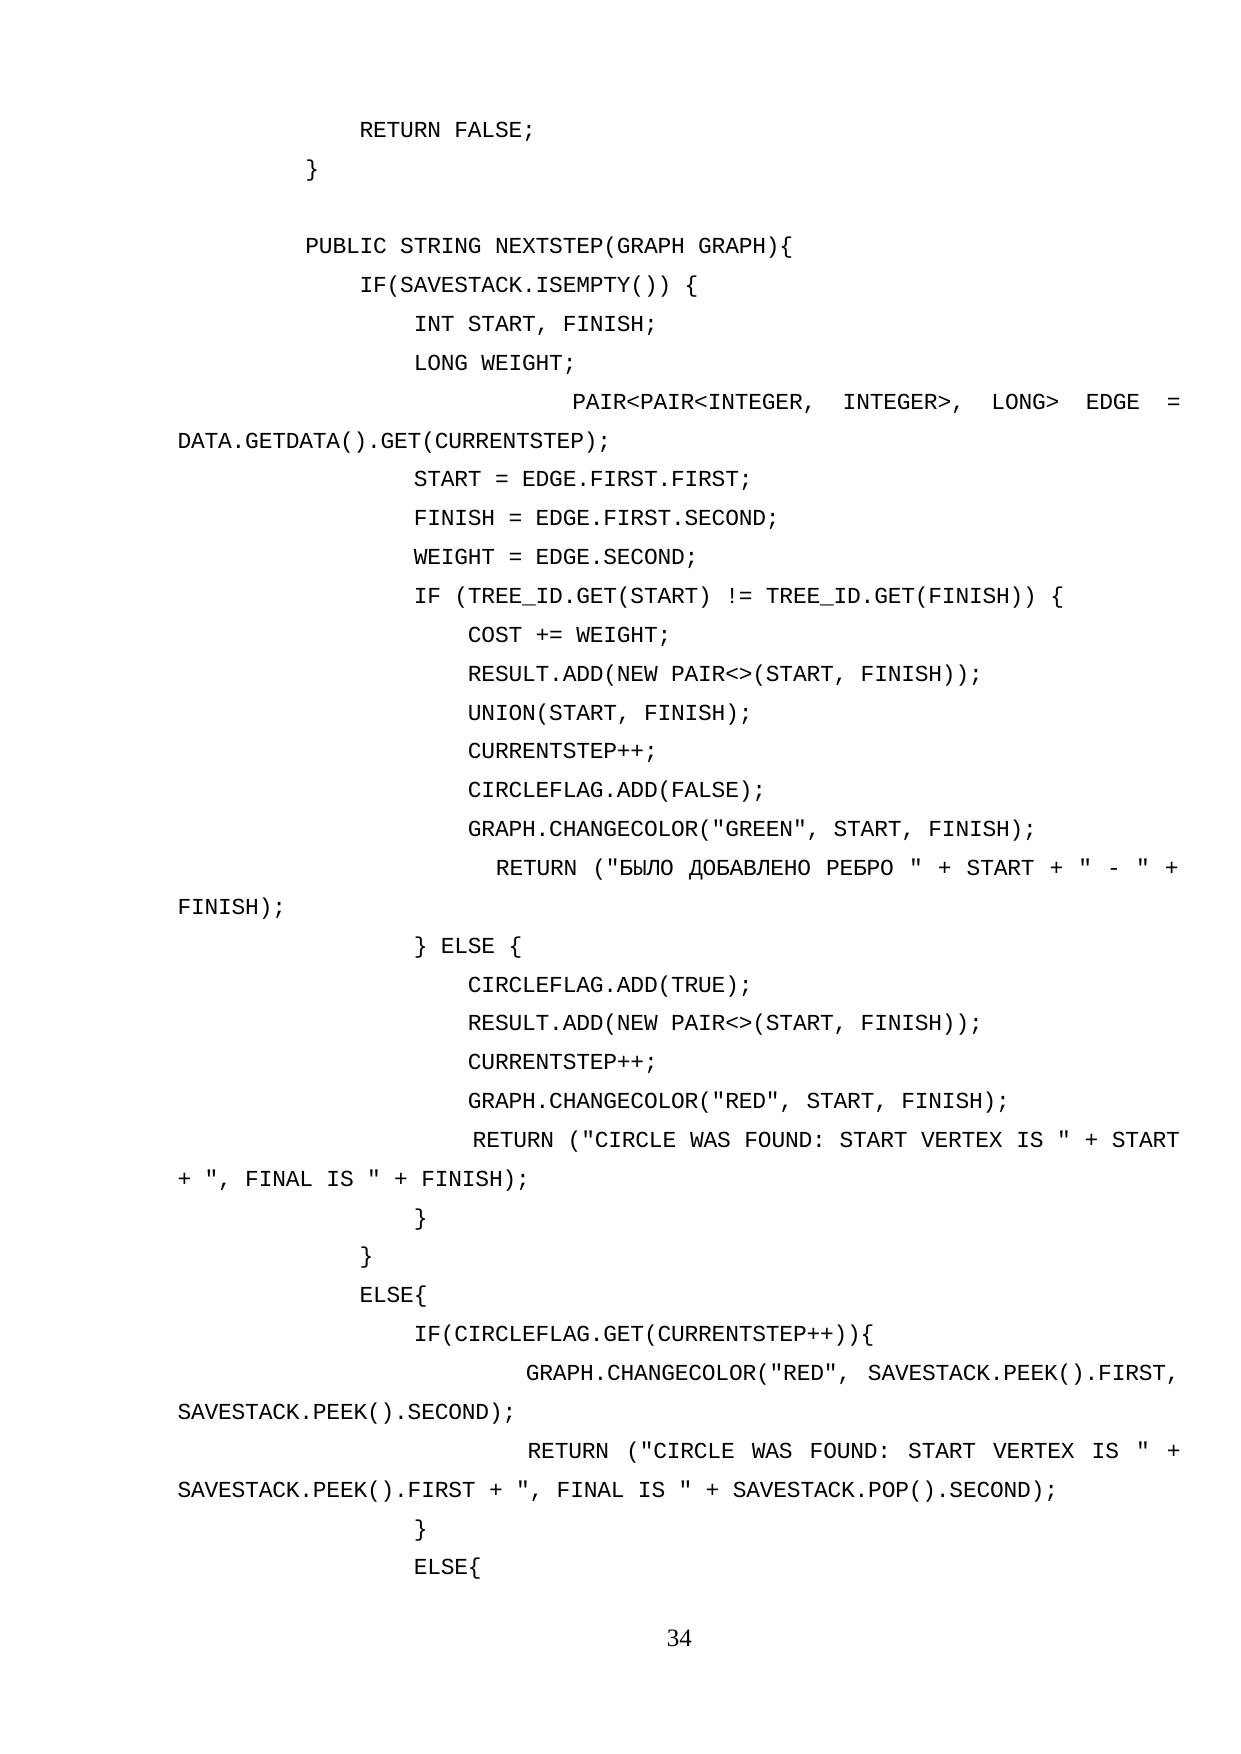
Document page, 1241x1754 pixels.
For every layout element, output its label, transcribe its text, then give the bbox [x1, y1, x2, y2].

text graph.changeColor("red", start, finish); [177, 1089, 1181, 1115]
text union(start, finish); [177, 701, 1181, 727]
text Pair<Pair<Integer, Integer>, Long> edge = data.getData().get(currentStep); [177, 390, 1181, 455]
text } else { [177, 934, 1181, 960]
text start = edge.first.first; [177, 468, 1181, 494]
text } [177, 1245, 1181, 1271]
text graph.changeColor("red", saveStack.peek().first, saveStack.peek().second); [177, 1361, 1181, 1426]
text if(saveStack.isEmpty()) { [177, 273, 1181, 299]
text currentStep++; [177, 1051, 1181, 1077]
text cost += weight; [177, 623, 1181, 649]
text public String nextStep(Graph graph){ [177, 235, 1181, 261]
text circleFlag.add(false); [177, 779, 1181, 804]
text long weight; [177, 351, 1181, 377]
text circleFlag.add(true); [177, 973, 1181, 999]
text if (tree_id.get(start) != tree_id.get(finish)) { [177, 584, 1181, 610]
text finish = edge.first.second; [177, 507, 1181, 533]
text else{ [177, 1556, 1181, 1582]
text } [177, 1206, 1181, 1232]
text return ("Было добавлено ребро " + start + " - " + finish); [177, 856, 1181, 921]
text result.add(new Pair<>(start, finish)); [177, 662, 1181, 688]
text graph.changeColor("green", start, finish); [177, 817, 1181, 843]
text } [177, 1517, 1181, 1543]
text weight = edge.second; [177, 546, 1181, 571]
text return ("Circle was found: start Vertex is " + saveStack.peek().first + ", final is " + saveStack.pop().second); [177, 1439, 1181, 1504]
text currentStep++; [177, 740, 1181, 766]
text } [177, 157, 1181, 183]
text if(circleFlag.get(currentStep++)){ [177, 1323, 1181, 1348]
text result.add(new Pair<>(start, finish)); [177, 1012, 1181, 1038]
text return false; [177, 118, 1181, 144]
text int start, finish; [177, 312, 1181, 338]
text return ("Circle was found: start Vertex is " + start + ", final is " + finish); [177, 1128, 1181, 1193]
text else{ [177, 1284, 1181, 1310]
